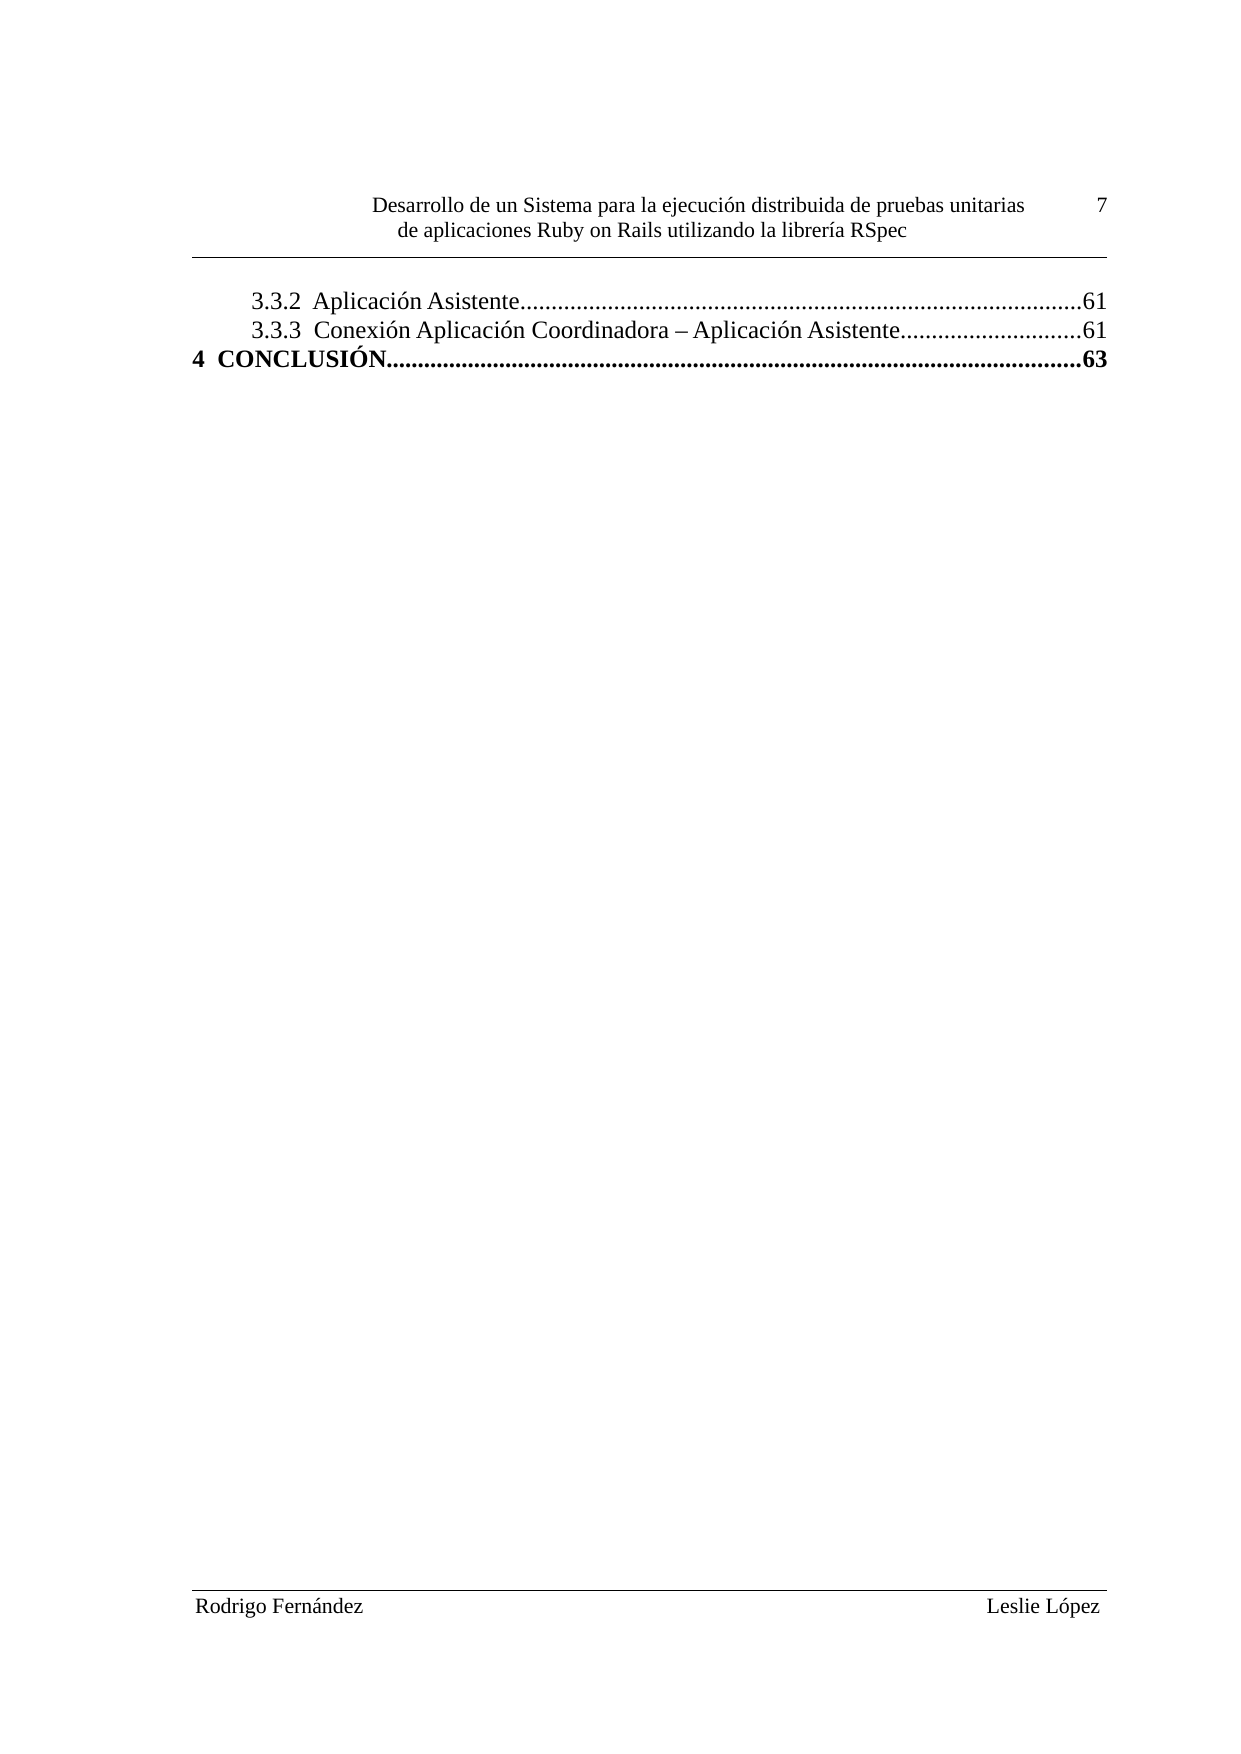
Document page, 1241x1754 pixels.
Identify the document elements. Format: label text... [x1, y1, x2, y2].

text 4 Conclusión 63 [192, 344, 1107, 373]
text 3.3.3 Conexión Aplicación Coordinadora – Aplicación Asistente 61 [251, 315, 1107, 344]
text 3.3.2 Aplicación Asistente 61 [251, 286, 1107, 315]
